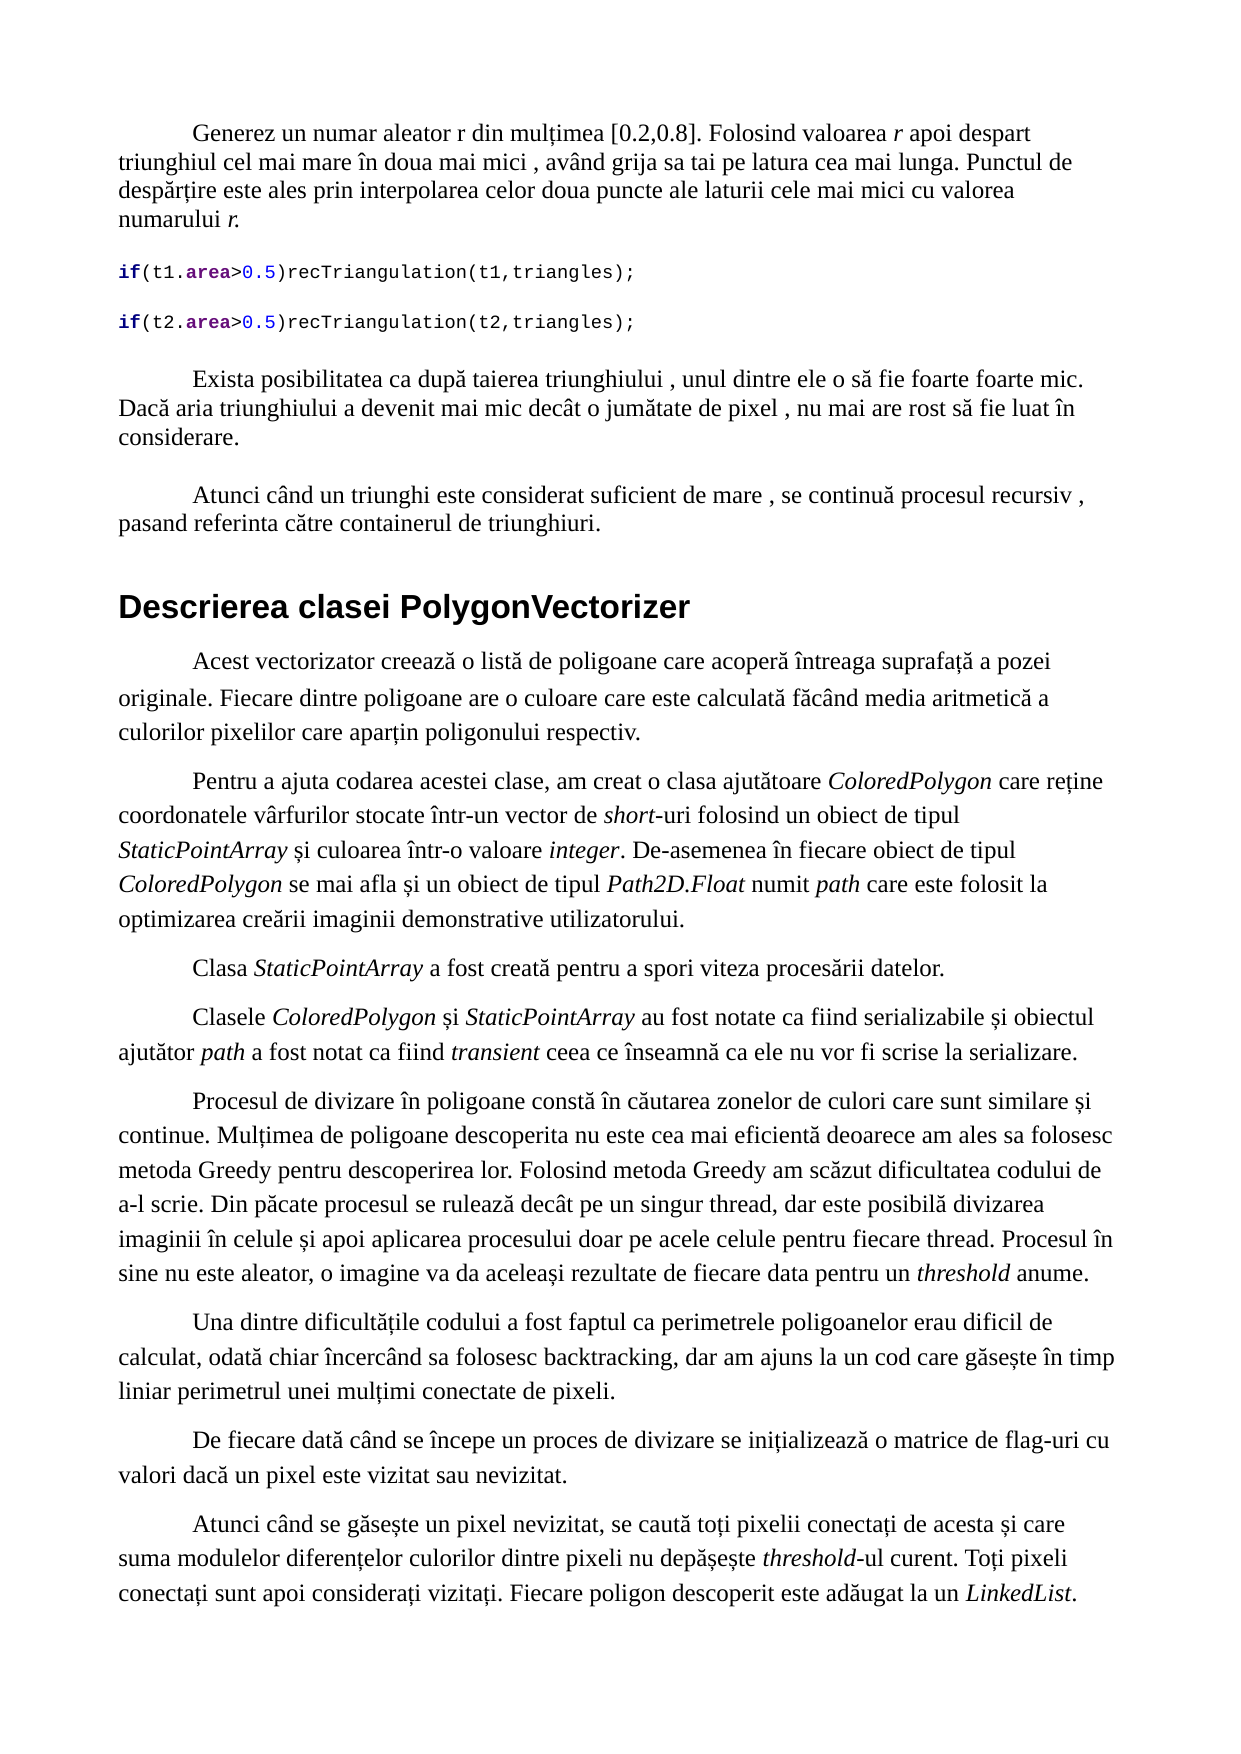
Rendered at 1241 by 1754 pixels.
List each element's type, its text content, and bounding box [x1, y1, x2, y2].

text Clasa StaticPointArray a fost creată pentru a spori viteza procesării datelor. [118, 953, 1122, 982]
text De fiecare dată când se începe un proces de divizare se inițializează o matrice de flag-uri cu valori dacă un pixel este vizitat sau nevizitat. [118, 1425, 1122, 1488]
text Pentru a ajuta codarea acestei clase, am creat o clasa ajutătoare ColoredPolygon care reține coordonatele vârfurilor stocate într-un vector de short-uri folosind un obiect de tipul StaticPointArray și culoarea într-o valoare integer. De-asemenea în fiecare obiect de tipul ColoredPolygon se mai afla și un obiect de tipul Path2D.Float numit path care este folosit la optimizarea creării imaginii demonstrative utilizatorului. [118, 766, 1122, 933]
subtitle Descrierea clasei PolygonVectorizer [118, 588, 1122, 626]
text Generez un numar aleator r din mulțimea [0.2,0.8]. Folosind valoarea r apoi despart triunghiul cel mai mare în doua mai mici , având grija sa tai pe latura cea mai lunga. Punctul de despărțire este ales prin interpolarea celor doua puncte ale laturii cele mai mici cu valorea numarului r. [118, 118, 1122, 233]
text Una dintre dificultățile codului a fost faptul ca perimetrele poligoanelor erau dificil de calculat, odată chiar încercând sa folosesc backtracking, dar am ajuns la un cod care găsește în timp liniar perimetrul unei mulțimi conectate de pixeli. [118, 1307, 1122, 1405]
text Clasele ColoredPolygon și StaticPointArray au fost notate ca fiind serializabile și obiectul ajutător path a fost notat ca fiind transient ceea ce înseamnă ca ele nu vor fi scrise la serializare. [118, 1002, 1122, 1065]
text Procesul de divizare în poligoane constă în căutarea zonelor de culori care sunt similare și continue. Mulțimea de poligoane descoperita nu este cea mai eficientă deoarece am ales sa folosesc metoda Greedy pentru descoperirea lor. Folosind metoda Greedy am scăzut dificultatea codului de a-l scrie. Din păcate procesul se rulează decât pe un singur thread, dar este posibilă divizarea imaginii în celule și apoi aplicarea procesului doar pe acele celule pentru fiecare thread. Procesul în sine nu este aleator, o imagine va da aceleași rezultate de fiecare data pentru un threshold anume. [118, 1086, 1122, 1287]
text if(t1.area>0.5)recTriangulation(t1,triangles); [118, 263, 1122, 284]
text Acest vectorizator creează o listă de poligoane care acoperă întreaga suprafață a pozei originale. Fiecare dintre poligoane are o culoare care este calculată făcând media aritmetică a culorilor pixelilor care aparțin poligonului respectiv. [118, 638, 1122, 746]
text Exista posibilitatea ca după taierea triunghiului , unul dintre ele o să fie foarte foarte mic. Dacă aria triunghiului a devenit mai mic decât o jumătate de pixel , nu mai are rost să fie luat în considerare. [118, 364, 1122, 450]
text Atunci când se găsește un pixel nevizitat, se caută toți pixelii conectați de acesta și care suma modulelor diferențelor culorilor dintre pixeli nu depășește threshold-ul curent. Toți pixeli conectați sunt apoi considerați vizitați. Fiecare poligon descoperit este adăugat la un LinkedList. [118, 1509, 1122, 1606]
text if(t2.area>0.5)recTriangulation(t2,triangles); [118, 313, 1122, 334]
text Atunci când un triunghi este considerat suficient de mare , se continuă procesul recursiv , pasand referinta către containerul de triunghiuri. [118, 480, 1122, 537]
